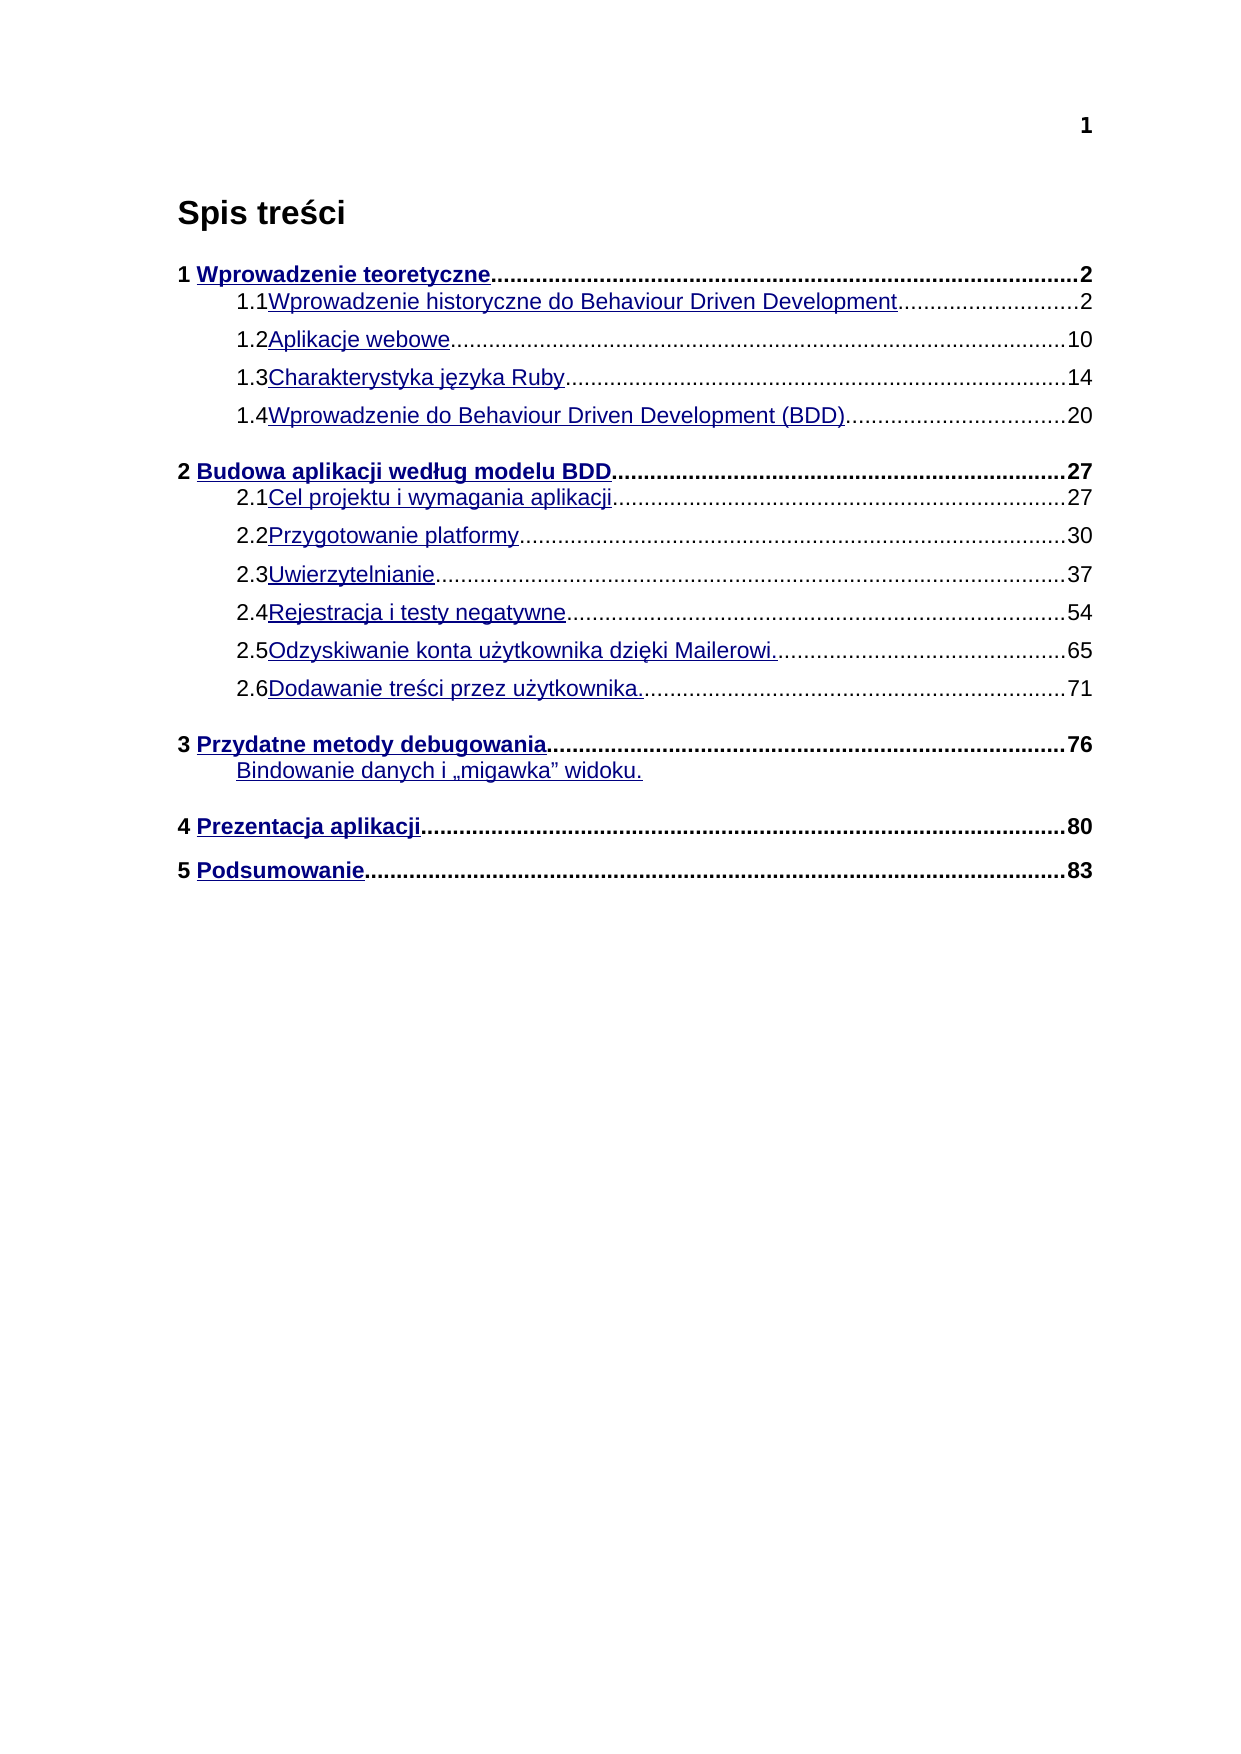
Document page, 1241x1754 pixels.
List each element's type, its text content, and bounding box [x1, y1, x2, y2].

subtitle Spis treści [177, 193, 1093, 231]
text 2.3Uwierzytelnianie 37 [236, 561, 1093, 587]
text 2.1Cel projektu i wymagania aplikacji 27 [236, 484, 1093, 511]
text 1.1Wprowadzenie historyczne do Behaviour Driven Development 2 [236, 288, 1093, 314]
text 4 Prezentacja aplikacji 80 [177, 813, 1093, 839]
text Bindowanie danych i „migawka” widoku. [236, 757, 1093, 783]
text 1.2Aplikacje webowe 10 [236, 326, 1093, 352]
text 1 Wprowadzenie teoretyczne 2 [177, 261, 1093, 288]
text 1.3Charakterystyka języka Ruby 14 [236, 364, 1093, 390]
text 2.6Dodawanie treści przez użytkownika. 71 [236, 675, 1093, 701]
text 2.5Odzyskiwanie konta użytkownika dzięki Mailerowi. 65 [236, 637, 1093, 663]
text 2.2Przygotowanie platformy 30 [236, 522, 1093, 549]
text 5 Podsumowanie 83 [177, 857, 1093, 883]
text 1.4Wprowadzenie do Behaviour Driven Development (BDD) 20 [236, 402, 1093, 428]
text 2.4Rejestracja i testy negatywne 54 [236, 599, 1093, 625]
text 2 Budowa aplikacji według modelu BDD 27 [177, 458, 1093, 484]
text 3 Przydatne metody debugowania 76 [177, 731, 1093, 757]
